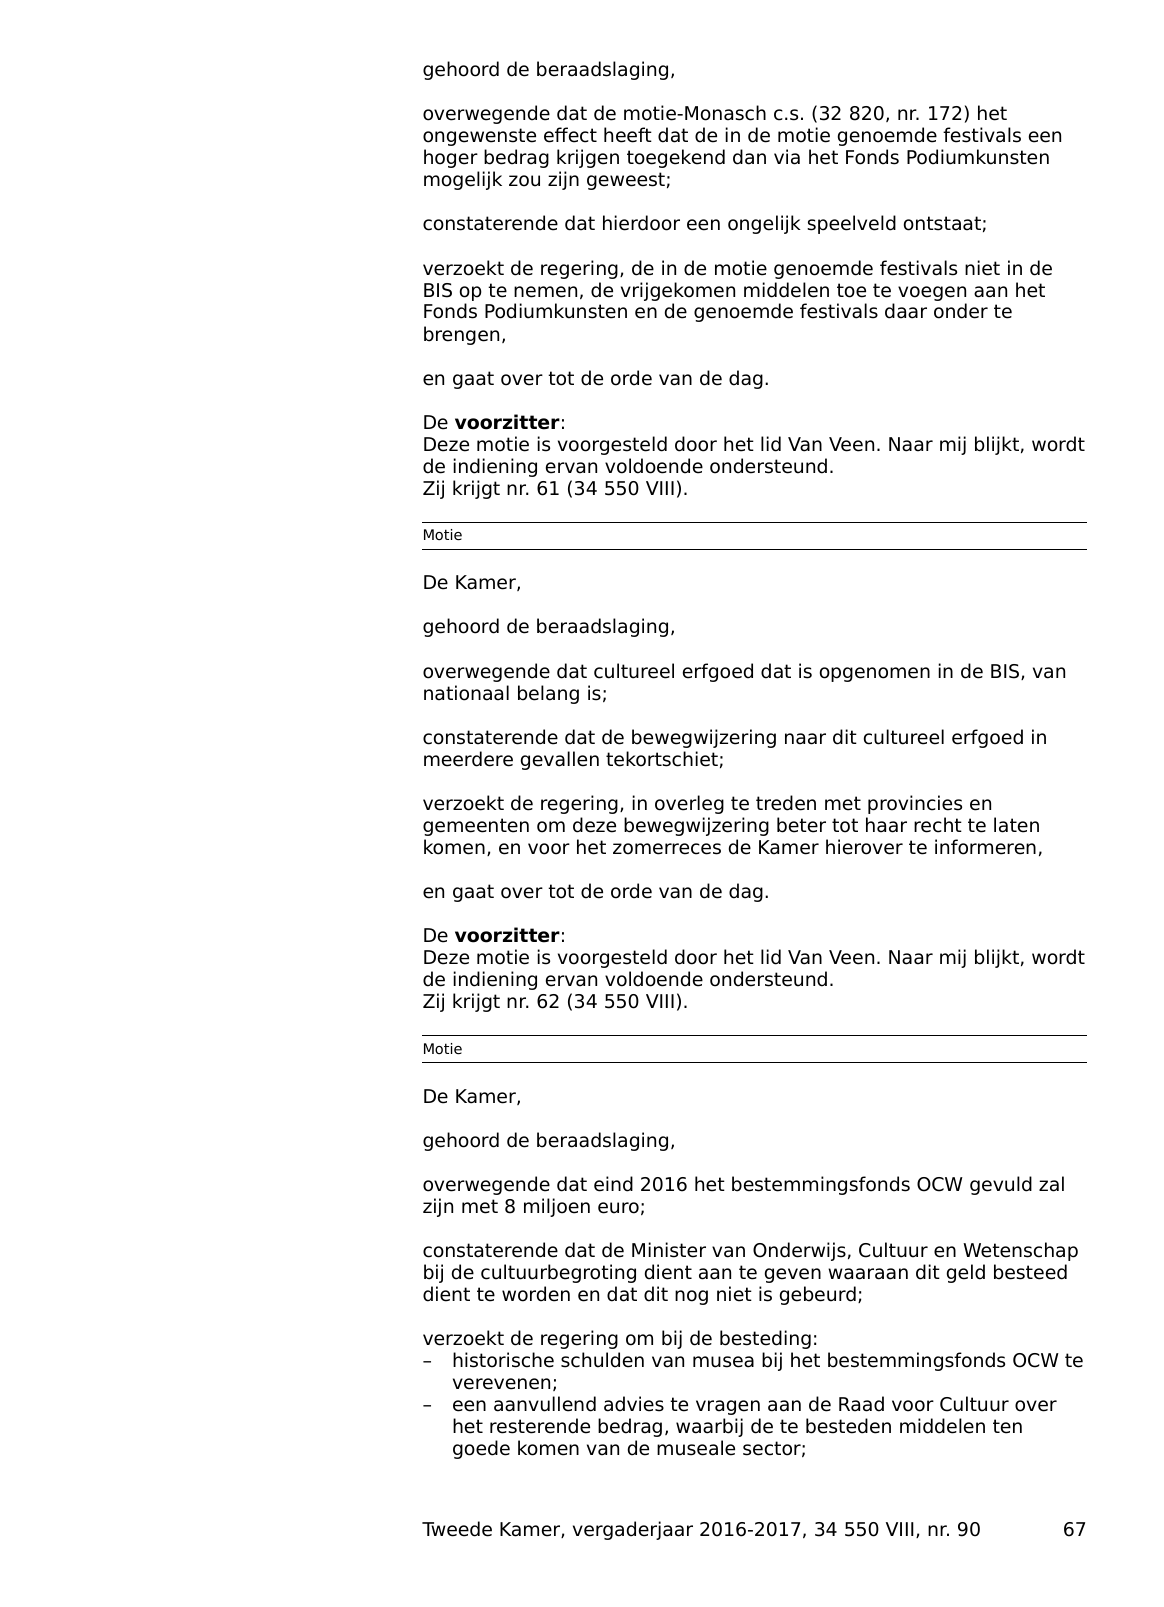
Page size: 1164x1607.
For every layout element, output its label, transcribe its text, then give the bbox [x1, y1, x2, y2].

text gehoord de beraadslaging, [422, 1130, 1087, 1152]
text Deze motie is voorgesteld door het lid Van Veen. Naar mij blijkt, wordt de indiening ervan voldoende ondersteund. [422, 947, 1087, 991]
text De voorzitter: [422, 412, 1087, 434]
text Deze motie is voorgesteld door het lid Van Veen. Naar mij blijkt, wordt de indiening ervan voldoende ondersteund. [422, 434, 1087, 478]
text constaterende dat de bewegwijzering naar dit cultureel erfgoed in meerdere gevallen tekortschiet; [422, 727, 1087, 771]
text constaterende dat de Minister van Onderwijs, Cultuur en Wetenschap bij de cultuurbegroting dient aan te geven waaraan dit geld besteed dient te worden en dat dit nog niet is gebeurd; [422, 1240, 1087, 1306]
text overwegende dat cultureel erfgoed dat is opgenomen in de BIS, van nationaal belang is; [422, 661, 1087, 704]
text Zij krijgt nr. 61 (34 550 VIII). [422, 478, 1087, 500]
text en gaat over tot de orde van de dag. [422, 881, 1087, 903]
text verzoekt de regering om bij de besteding: [422, 1328, 1087, 1350]
table_header Motie [422, 1036, 1087, 1062]
text De Kamer, [422, 1086, 1087, 1107]
text constaterende dat hierdoor een ongelijk speelveld ontstaat; [422, 213, 1087, 235]
text Zij krijgt nr. 62 (34 550 VIII). [422, 991, 1087, 1013]
text – historische schulden van musea bij het bestemmingsfonds OCW te verevenen; [422, 1350, 1087, 1394]
text verzoekt de regering, de in de motie genoemde festivals niet in de BIS op te nemen, de vrijgekomen middelen toe te voegen aan het Fonds Podiumkunsten en de genoemde festivals daar onder te brengen, [422, 257, 1087, 345]
text gehoord de beraadslaging, [422, 616, 1087, 638]
text verzoekt de regering, in overleg te treden met provincies en gemeenten om deze bewegwijzering beter tot haar recht te laten komen, en voor het zomerreces de Kamer hierover te informeren, [422, 793, 1087, 859]
text gehoord de beraadslaging, [422, 59, 1087, 81]
text – een aanvullend advies te vragen aan de Raad voor Cultuur over het resterende bedrag, waarbij de te besteden middelen ten goede komen van de museale sector; [422, 1394, 1087, 1460]
text overwegende dat eind 2016 het bestemmingsfonds OCW gevuld zal zijn met 8 miljoen euro; [422, 1174, 1087, 1218]
text De voorzitter: [422, 925, 1087, 947]
table_header Motie [422, 523, 1087, 549]
text overwegende dat de motie-Monasch c.s. (32 820, nr. 172) het ongewenste effect heeft dat de in de motie genoemde festivals een hoger bedrag krijgen toegekend dan via het Fonds Podiumkunsten mogelijk zou zijn geweest; [422, 103, 1087, 191]
text De Kamer, [422, 572, 1087, 594]
text en gaat over tot de orde van de dag. [422, 368, 1087, 389]
